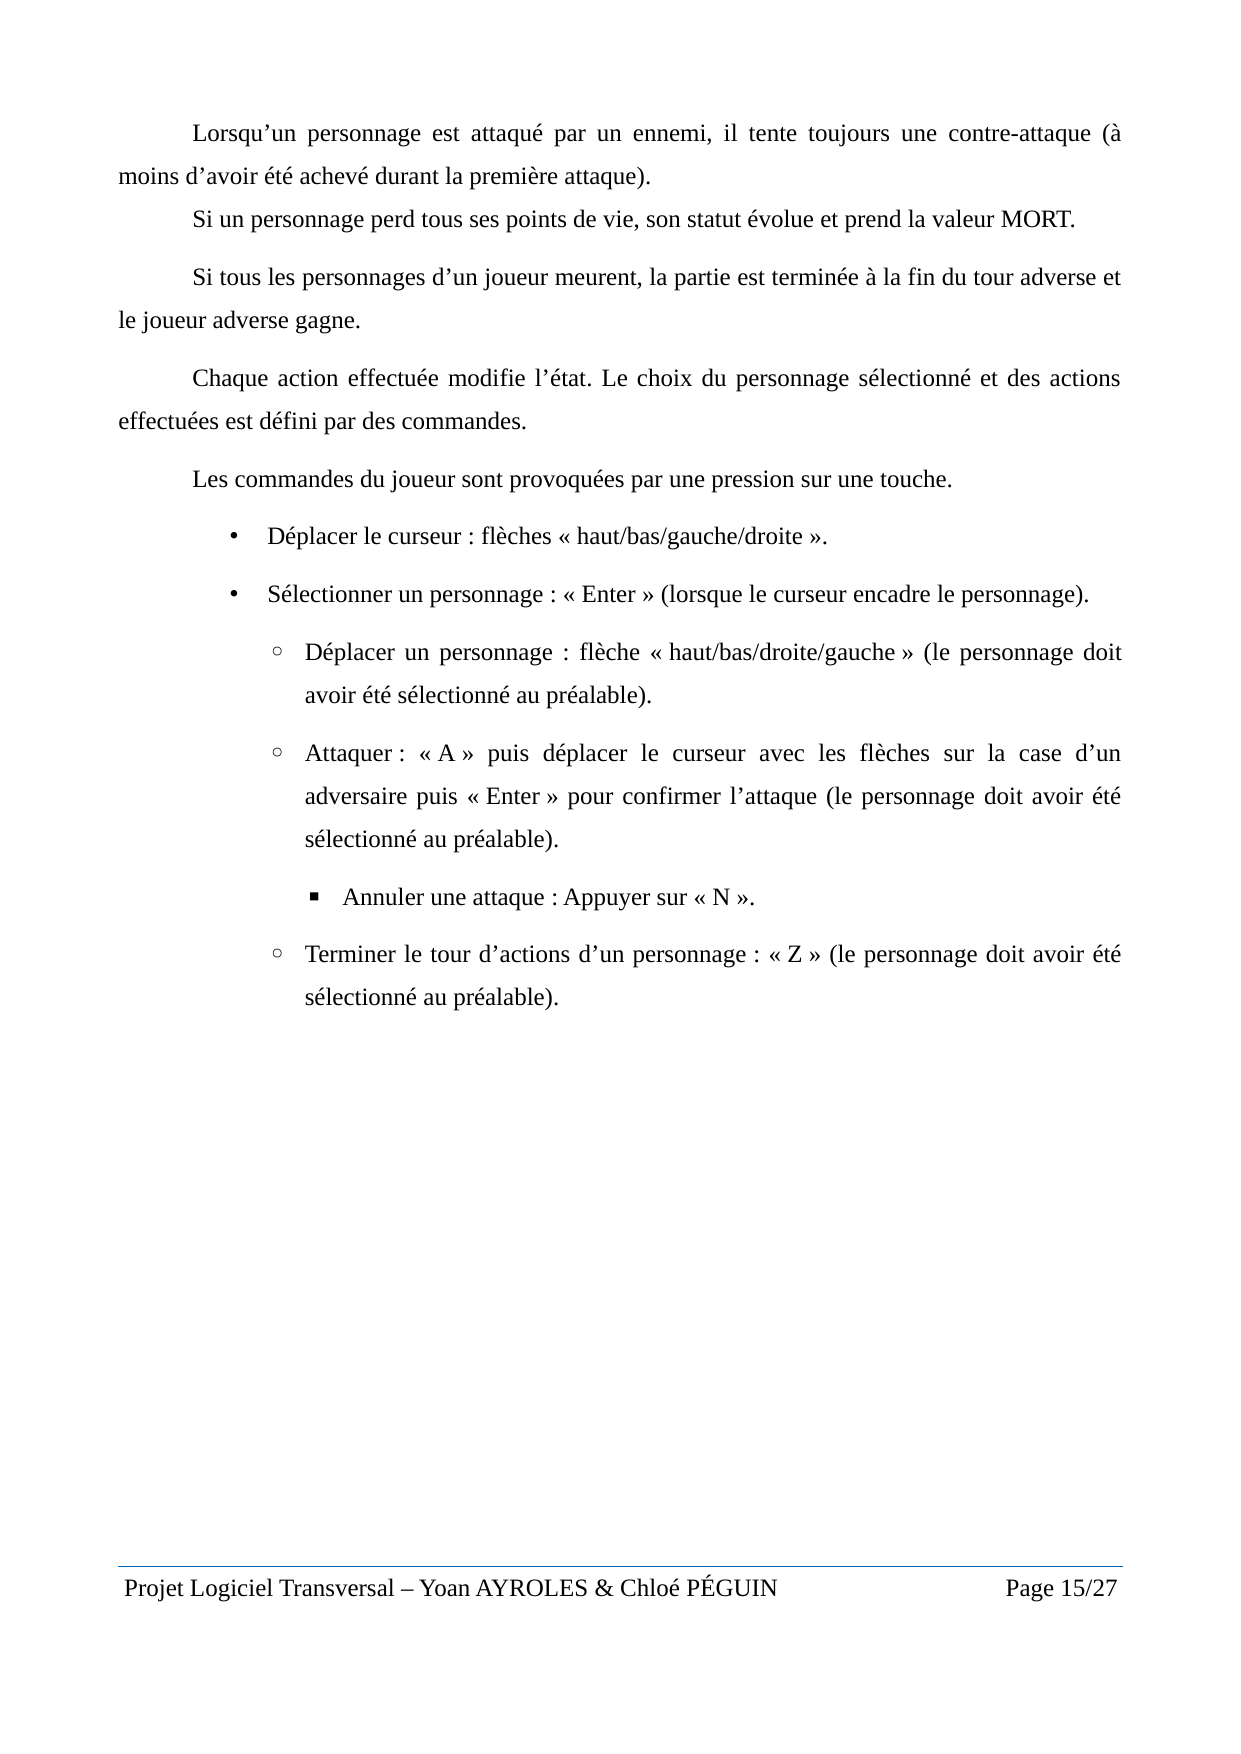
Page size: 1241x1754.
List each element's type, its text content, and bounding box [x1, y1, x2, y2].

list Attaquer : « A » puis déplacer le curseur avec les flèches sur la case d’un adversaire puis « Enter » pour confirmer l’attaque (le personnage doit avoir été sélectionné au préalable). [267, 738, 1122, 853]
text Si tous les personnages d’un joueur meurent, la partie est terminée à la fin du tour adverse et le joueur adverse gagne. [118, 262, 1122, 334]
text Lorsqu’un personnage est attaqué par un ennemi, il tente toujours une contre-attaque (à moins d’avoir été achevé durant la première attaque). [118, 118, 1122, 190]
text Si un personnage perd tous ses points de vie, son statut évolue et prend la valeur MORT. [118, 204, 1122, 233]
list Annuler une attaque : Appuyer sur « N ». [304, 882, 1122, 910]
list Déplacer le curseur : flèches « haut/bas/gauche/droite ». [229, 521, 1122, 550]
list Déplacer un personnage : flèche « haut/bas/droite/gauche » (le personnage doit avoir été sélectionné au préalable). [267, 637, 1122, 709]
text Chaque action effectuée modifie l’état. Le choix du personnage sélectionné et des actions effectuées est défini par des commandes. [118, 363, 1122, 435]
list Sélectionner un personnage : « Enter » (lorsque le curseur encadre le personnage). [229, 579, 1122, 608]
text Les commandes du joueur sont provoquées par une pression sur une touche. [118, 464, 1122, 492]
list Terminer le tour d’actions d’un personnage : « Z » (le personnage doit avoir été sélectionné au préalable). [267, 939, 1122, 1011]
